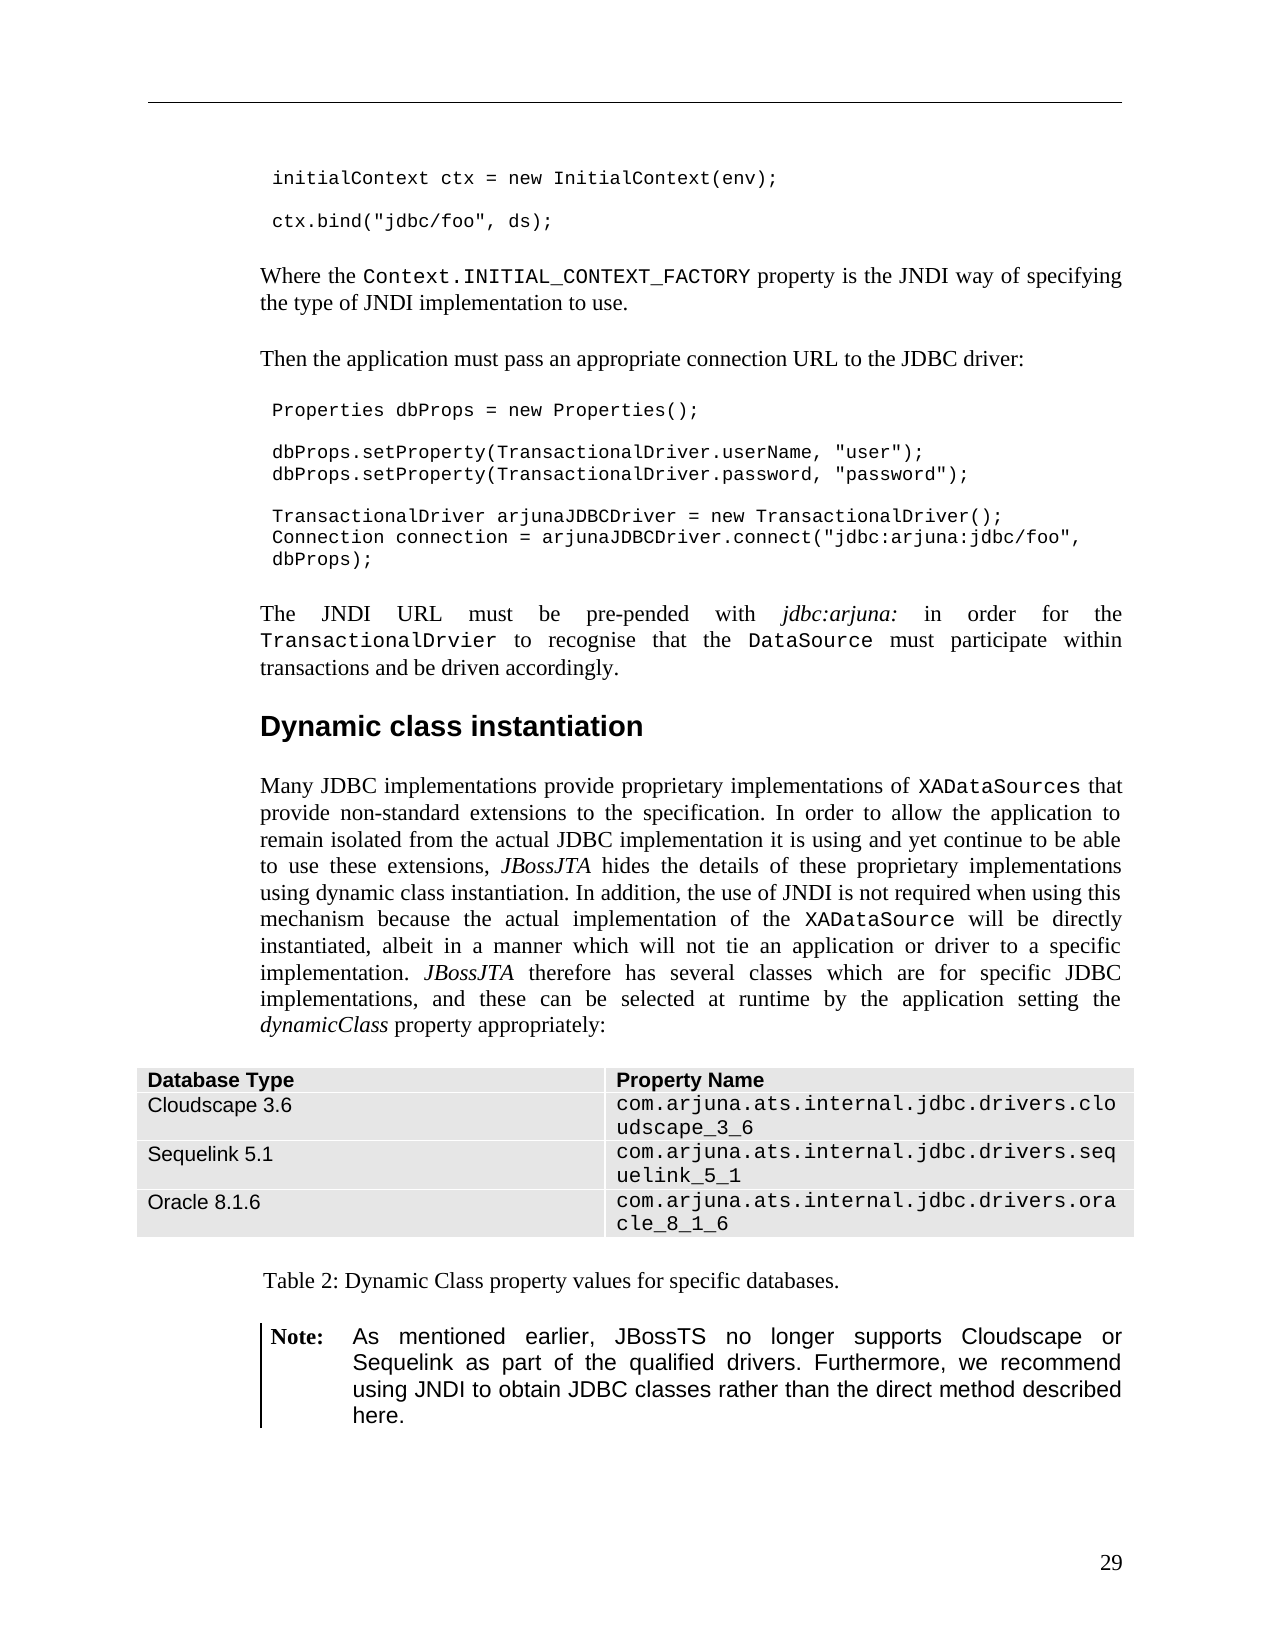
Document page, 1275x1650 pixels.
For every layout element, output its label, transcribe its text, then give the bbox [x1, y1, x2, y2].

text The JNDI URL must be pre-pended with jdbc:arjuna: in order for the TransactionalDrvier to recognise that the DataSource must participate within transactions and be driven accordingly. [260, 600, 1122, 680]
table_header Database Type [137, 1068, 604, 1092]
table_cell Sequelink 5.1 [137, 1141, 604, 1189]
text Properties dbProps = new Properties(); dbProps.setProperty(TransactionalDriver.userName, "user"); dbProps.setProperty(TransactionalDriver.password, "password"); TransactionalDriver arjunaJDBCDriver = new TransactionalDriver(); Connection connection = arjunaJDBCDriver.connect("jdbc:arjuna:jdbc/foo", dbProps); [272, 401, 1122, 571]
subtitle Dynamic class instantiation [148, 709, 1122, 743]
table_header Property Name [606, 1068, 1134, 1092]
table_cell Cloudscape 3.6 [137, 1093, 604, 1140]
table_cell com.arjuna.ats.internal.jdbc.drivers.oracle_8_1_6 [606, 1190, 1134, 1237]
text initialContext ctx = new InitialContext(env); ctx.bind("jdbc/foo", ds); [272, 148, 1122, 233]
text Where the Context.INITIAL_CONTEXT_FACTORY property is the JNDI way of specifying the type of JNDI implementation to use. [260, 262, 1122, 316]
text Then the application must pass an appropriate connection URL to the JDBC driver: [260, 345, 1122, 371]
text Table 2: Dynamic Class property values for specific databases. [263, 1267, 1122, 1294]
text Many JDBC implementations provide proprietary implementations of XADataSources that provide non-standard extensions to the specification. In order to allow the application to remain isolated from the actual JDBC implementation it is using and yet continue to be able to use these extensions, JBossJTA hides the details of these proprietary implementations using dynamic class instantiation. In addition, the use of JNDI is not required when using this mechanism because the actual implementation of the XADataSource will be directly instantiated, albeit in a manner which will not tie an application or driver to a specific implementation. JBossJTA therefore has several classes which are for specific JDBC implementations, and these can be selected at runtime by the application setting the dynamicClass property appropriately: [260, 772, 1122, 1038]
table_cell com.arjuna.ats.internal.jdbc.drivers.sequelink_5_1 [606, 1141, 1134, 1189]
table_cell Oracle 8.1.6 [137, 1190, 604, 1237]
list As mentioned earlier, JBossTS no longer supports Cloudscape or Sequelink as part of the qualified drivers. Furthermore, we recommend using JNDI to obtain JDBC classes rather than the direct method described here. [262, 1323, 1122, 1428]
table_cell com.arjuna.ats.internal.jdbc.drivers.cloudscape_3_6 [606, 1093, 1134, 1140]
